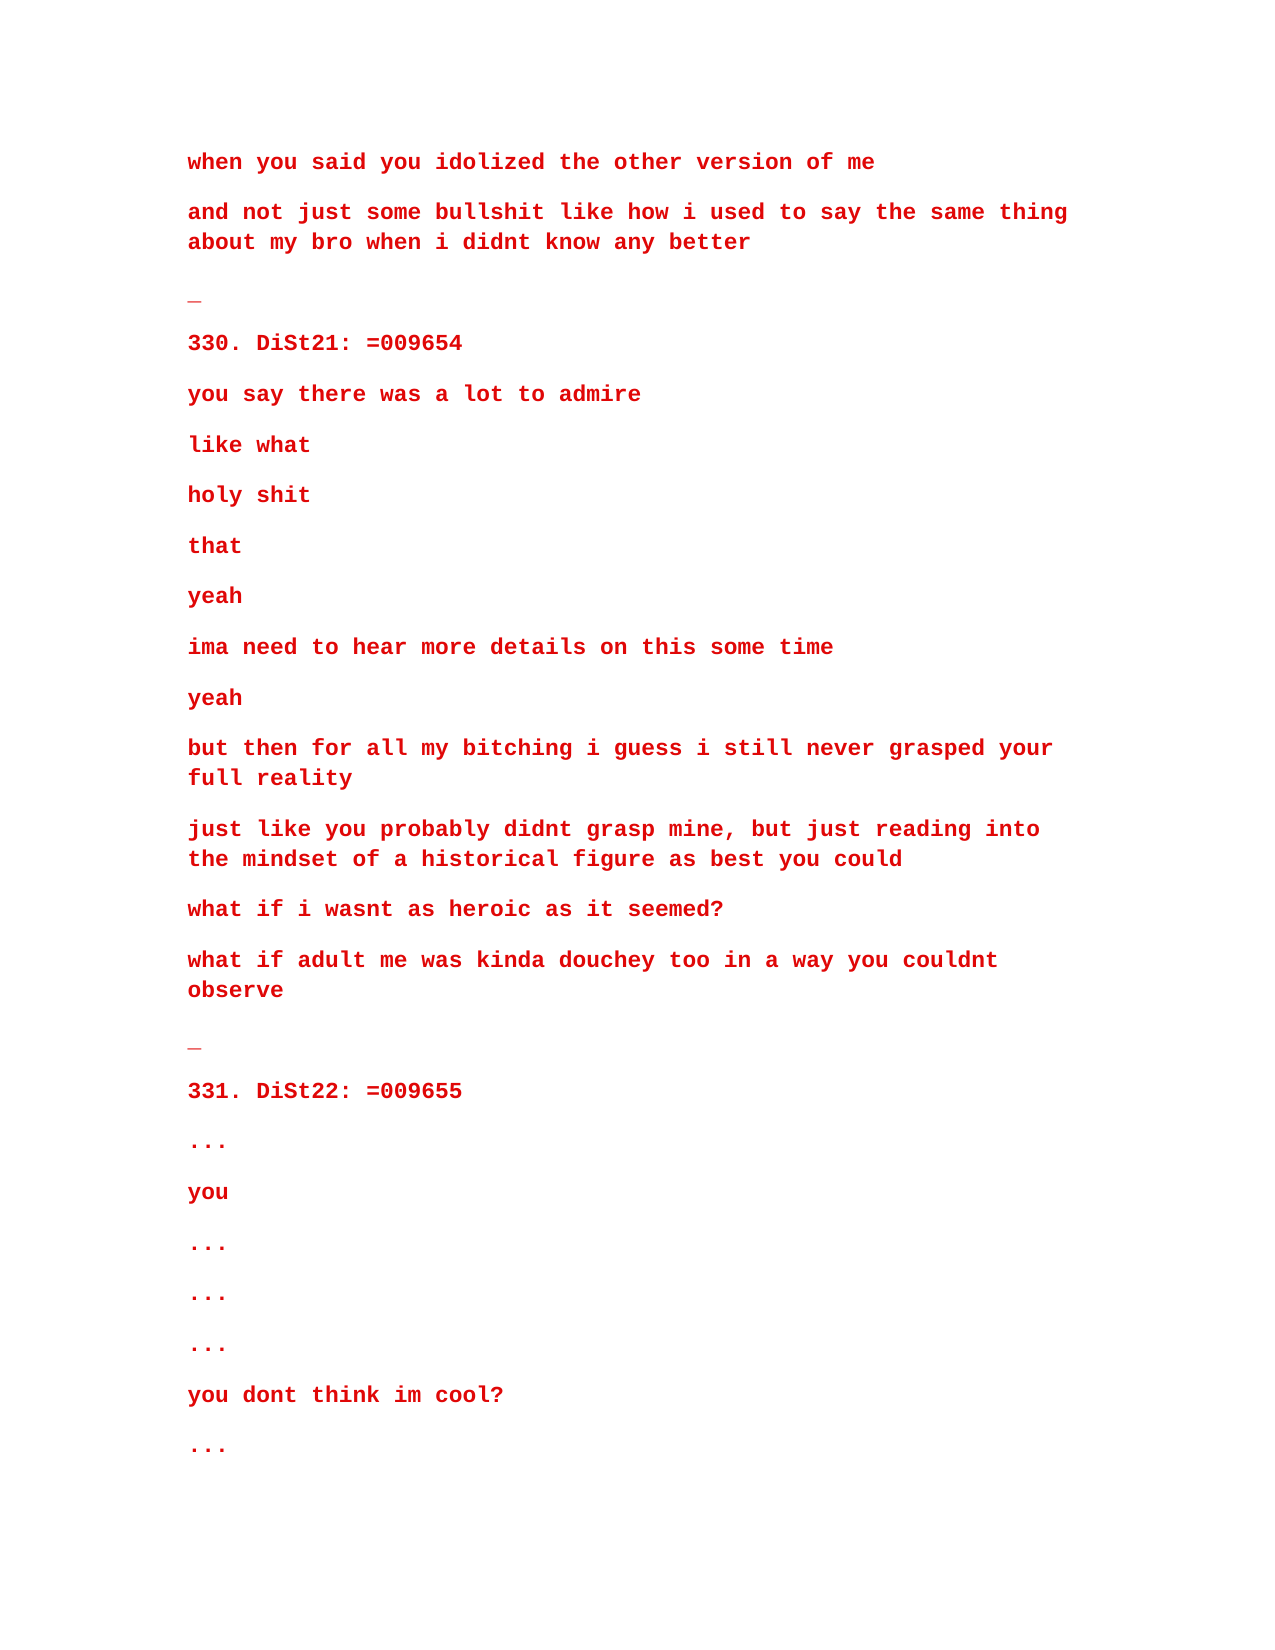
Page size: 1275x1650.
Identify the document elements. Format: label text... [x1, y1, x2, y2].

text ... [187, 1282, 1087, 1308]
text _ [187, 1028, 1087, 1054]
text you dont think im cool? [187, 1383, 1087, 1409]
text _ [187, 281, 1087, 307]
text what if adult me was kinda douchey too in a way you couldnt observe [187, 948, 1087, 1004]
text ... [187, 1332, 1087, 1358]
text you [187, 1180, 1087, 1206]
text when you said you idolized the other version of me [187, 150, 1087, 176]
text ... [187, 1231, 1087, 1257]
text 330. DiSt21: =009654 [187, 332, 1087, 358]
text yeah [187, 686, 1087, 712]
text what if i wasnt as heroic as it seemed? [187, 897, 1087, 923]
text but then for all my bitching i guess i still never grasped your full reality [187, 737, 1087, 792]
text and not just some bullshit like how i used to say the same thing about my bro when i didnt know any better [187, 201, 1087, 256]
text ima need to hear more details on this some time [187, 635, 1087, 661]
text ... [187, 1433, 1087, 1459]
text 331. DiSt22: =009655 [187, 1079, 1087, 1105]
text yeah [187, 585, 1087, 611]
text you say there was a lot to admire [187, 382, 1087, 408]
text like what [187, 433, 1087, 459]
text holy shit [187, 483, 1087, 509]
text that [187, 534, 1087, 560]
text ... [187, 1130, 1087, 1156]
text just like you probably didnt grasp mine, but just reading into the mindset of a historical figure as best you could [187, 817, 1087, 873]
